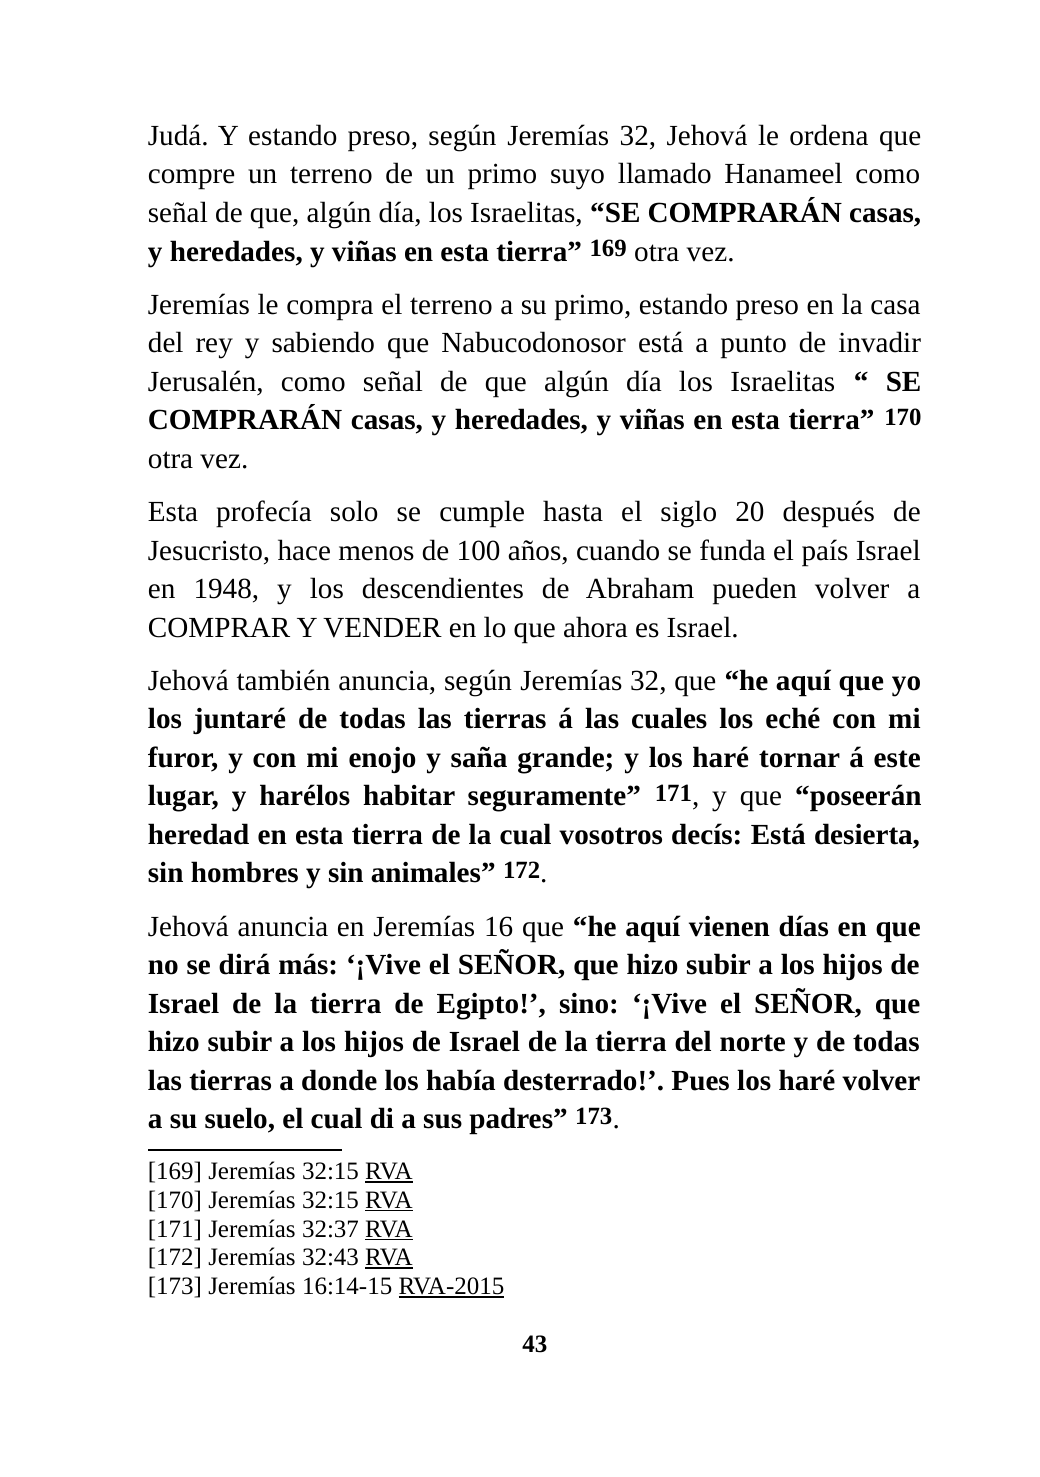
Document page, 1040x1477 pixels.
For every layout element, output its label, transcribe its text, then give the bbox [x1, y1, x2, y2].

text Jeremías 32:15 RVA [148, 1156, 921, 1185]
text Jehová anuncia en Jeremías 16 que “he aquí vienen días en que no se dirá más: ‘¡Vive el SEÑOR, que hizo subir a los hijos de Israel de la tierra de Egipto!’, sino: ‘¡Vive el SEÑOR, que hizo subir a los hijos de Israel de la tierra del norte y de todas las tierras a donde los había desterrado!’. Pues los haré volver a su suelo, el cual di a sus padres” . [148, 909, 921, 1135]
text Jeremías 32:15 RVA [148, 1185, 921, 1214]
text Judá. Y estando preso, según Jeremías 32, Jehová le ordena que compre un terreno de un primo suyo llamado Hanameel como señal de que, algún día, los Israelitas, “SE COMPRARÁN casas, y heredades, y viñas en esta tierra” otra vez. [148, 118, 921, 267]
text Esta profecía solo se cumple hasta el siglo 20 después de Jesucristo, hace menos de 100 años, cuando se funda el país Israel en 1948, y los descendientes de Abraham pueden volver a COMPRAR Y VENDER en lo que ahora es Israel. [148, 494, 921, 643]
text Jeremías 32:37 RVA [148, 1214, 921, 1242]
text Jeremías 32:43 RVA [148, 1242, 921, 1271]
text Jehová también anuncia, según Jeremías 32, que “he aquí que yo los juntaré de todas las tierras á las cuales los eché con mi furor, y con mi enojo y saña grande; y los haré tornar á este lugar, y harélos habitar seguramente” , y que “poseerán heredad en esta tierra de la cual vosotros decís: Está desierta, sin hombres y sin animales” . [148, 663, 921, 889]
text Jeremías 16:14-15 RVA-2015 [148, 1271, 921, 1300]
text Jeremías le compra el terreno a su primo, estando preso en la casa del rey y sabiendo que Nabucodonosor está a punto de invadir Jerusalén, como señal de que algún día los Israelitas “ SE COMPRARÁN casas, y heredades, y viñas en esta tierra” otra vez. [148, 287, 921, 474]
